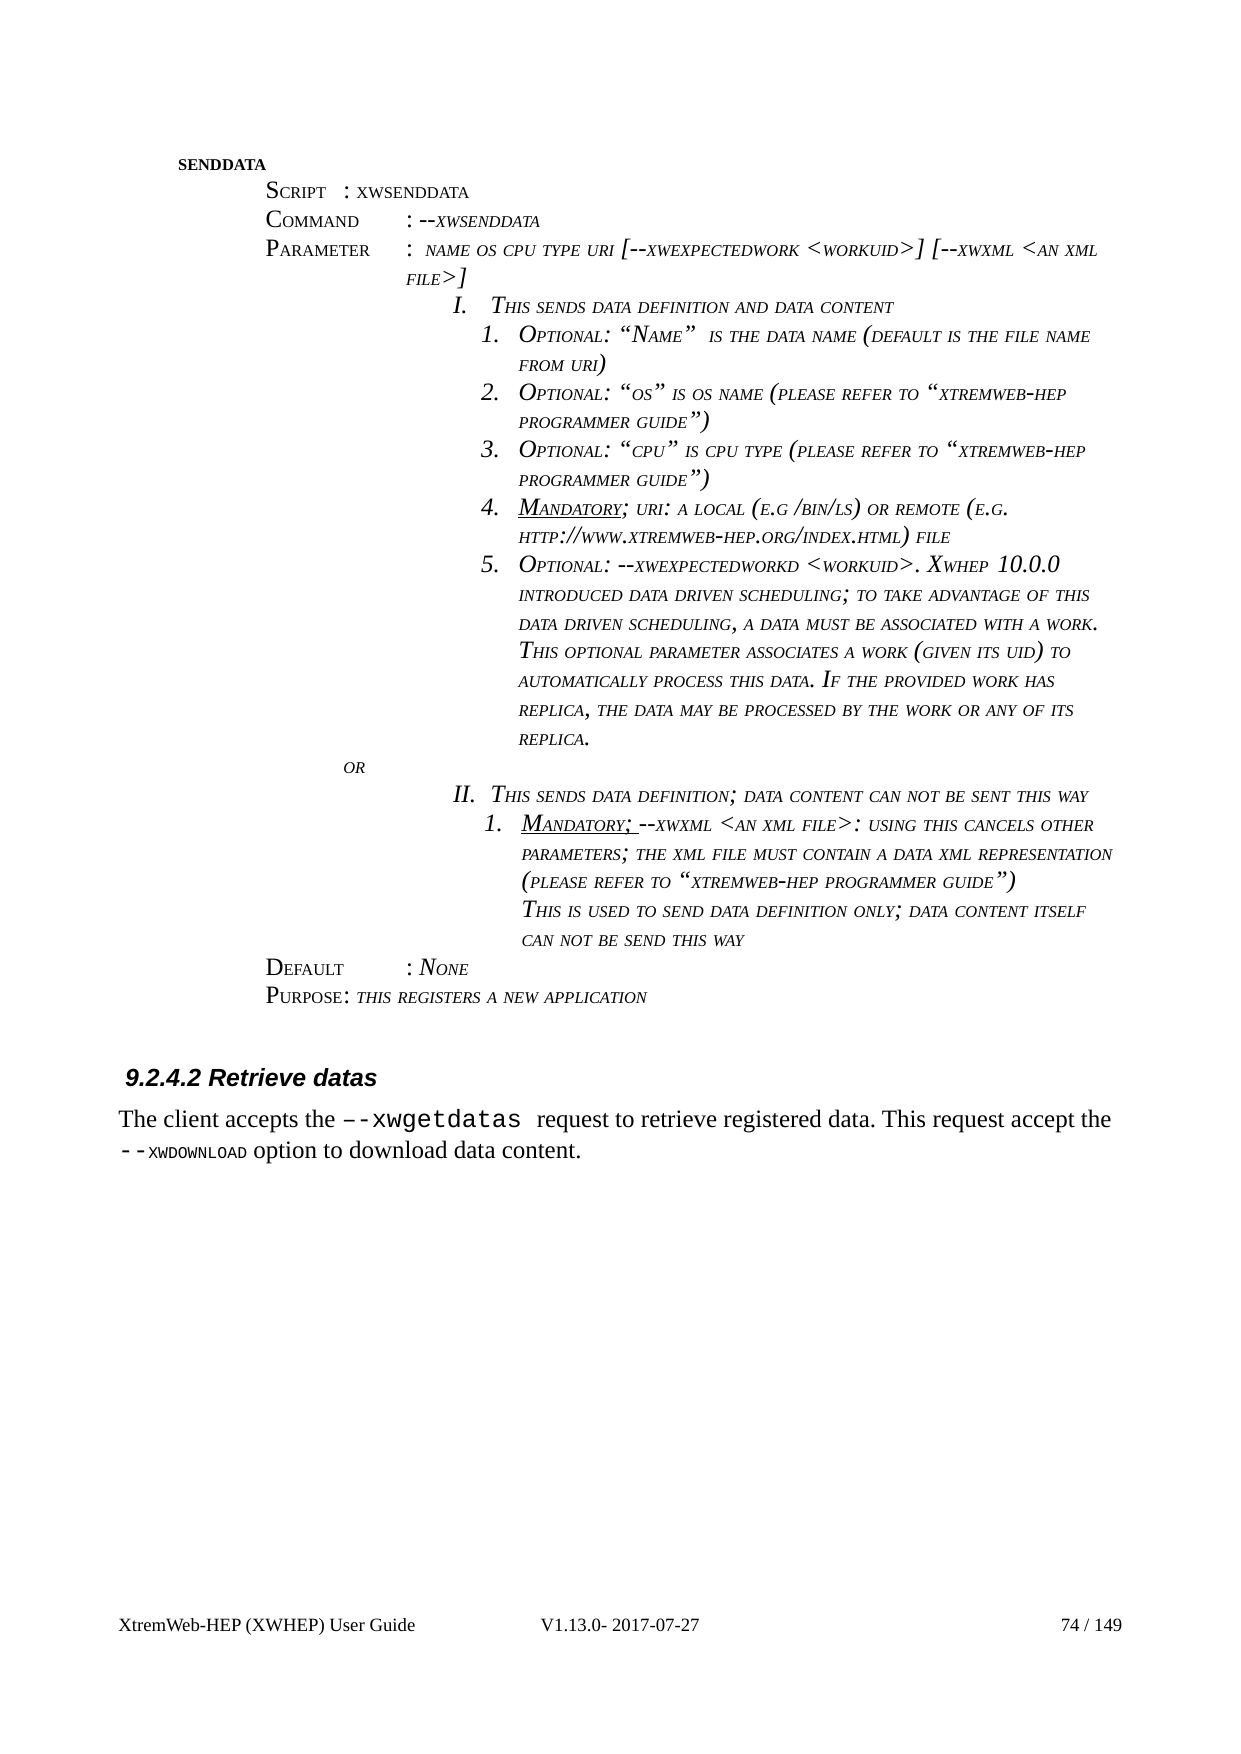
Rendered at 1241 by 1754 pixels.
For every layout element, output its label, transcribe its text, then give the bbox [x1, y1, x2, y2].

text senddata [178, 147, 1122, 176]
text Purpose : this registers a new application [265, 981, 1122, 1009]
list This sends data definition; data content can not be sent this way [453, 779, 1122, 808]
text Command : --xwsenddata [265, 204, 1122, 233]
text Script : xwsenddata [265, 176, 1122, 204]
list Optional: “Name” is the data name (default is the file name from uri) [481, 319, 1122, 377]
subtitle Retrieve datas [118, 1063, 1122, 1092]
list Optional: “os” is os name (please refer to “xtremweb-hep programmer guide”) [481, 377, 1122, 434]
list Mandatory; uri: a local (e.g /bin/ls) or remote (e.g. http://www.xtremweb-hep.org/index.html) file [481, 492, 1122, 549]
text The client accepts the –-xwgetdatas request to retrieve registered data. This request accept the --xwdownload option to download data content. [118, 1104, 1122, 1166]
text or [265, 751, 1122, 779]
text Default : None [265, 952, 1122, 981]
text Parameter : name os cpu type uri [--xwexpectedwork <workuid>] [--xwxml <an xml file>] [265, 233, 1122, 291]
list This sends data definition and data content [453, 291, 1122, 319]
list Optional: “cpu” is cpu type (please refer to “xtremweb-hep programmer guide”) [481, 434, 1122, 492]
list Optional: --xwexpectedworkd <workuid>. Xwhep 10.0.0 introduced data driven scheduling; to take advantage of this data driven scheduling, a data must be associated with a work. This optional parameter associates a work (given its uid) to automatically process this data. If the provided work has replica, the data may be processed by the work or any of its replica. [481, 549, 1122, 751]
list Mandatory; --xwxml <an xml file>: using this cancels other parameters; the xml file must contain a data xml representation (please refer to “xtremweb-hep programmer guide”) This is used to send data definition only; data content itself can not be send this way [484, 808, 1122, 952]
